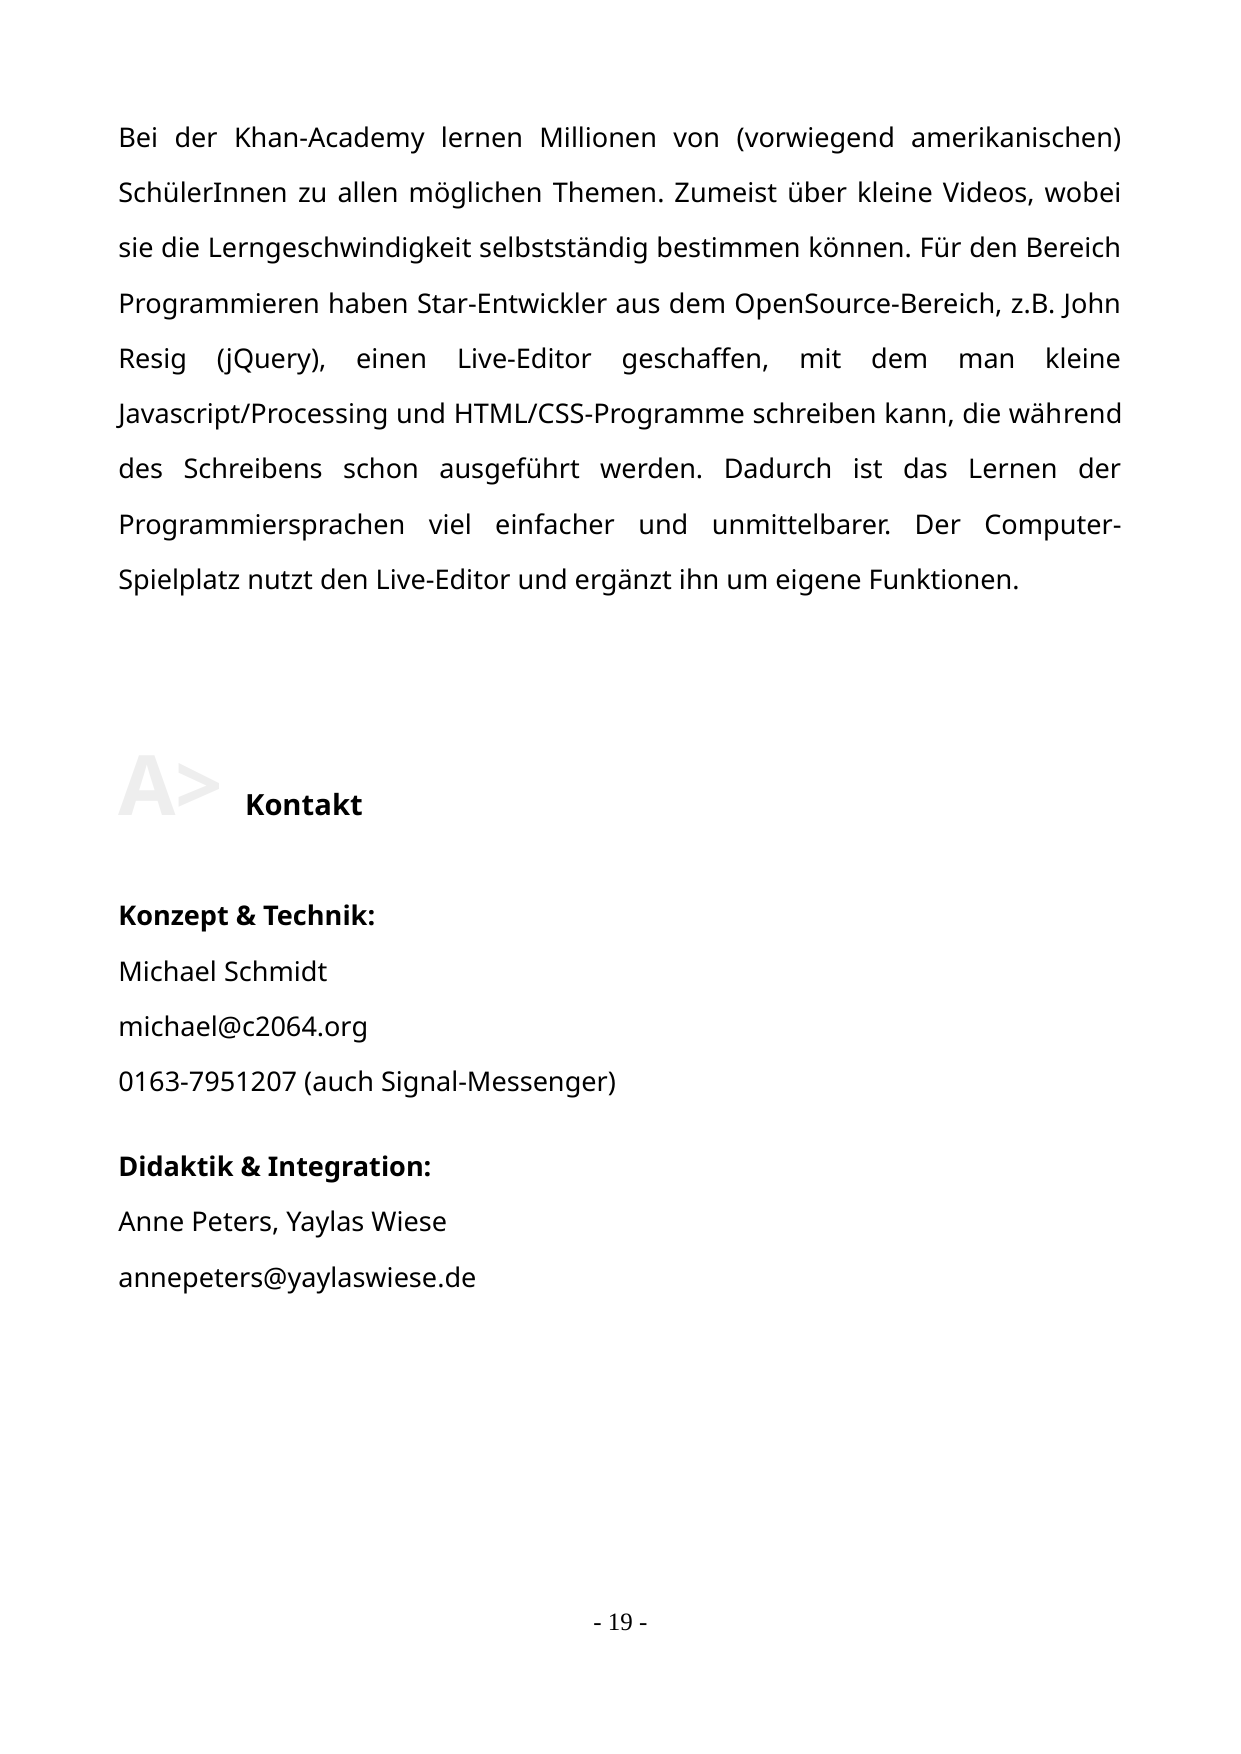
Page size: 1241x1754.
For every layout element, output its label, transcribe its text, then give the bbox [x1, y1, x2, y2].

text annepeters@yaylaswiese.de [118, 1258, 1122, 1350]
text Konzept & Technik: [118, 897, 1122, 934]
text Michael Schmidt [118, 952, 1122, 989]
text A> Kontakt [118, 727, 1122, 840]
text michael@c2064.org 0163-7951207 (auch Signal-Messenger) [118, 1007, 1122, 1100]
text Bei der Khan-Academy lernen Millionen von (vorwiegend amerikanischen) Schü­lerInnen zu allen möglichen Themen. Zumeist über kleine Videos, wobei sie die Lerngeschwindigkeit selbstständig bestimmen können. Für den Bereich Pro­grammieren haben Star-Entwickler aus dem OpenSource-Bereich, z.B. John Resig (jQuery), einen Live-Editor geschaffen, mit dem man kleine Javascript/Proces­sing und HTML/CSS-Programme schreiben kann, die wäh­rend des Schreibens schon ausgeführt werden. Dadurch ist das Lernen der Programmiersprachen viel einfacher und unmittelbarer. Der Computer-Spielplatz nutzt den Live-Editor und ergänzt ihn um eigene Funktionen. [118, 118, 1122, 597]
text Didaktik & Integration: [118, 1148, 1122, 1184]
text Anne Peters, Yaylas Wiese [118, 1203, 1122, 1240]
